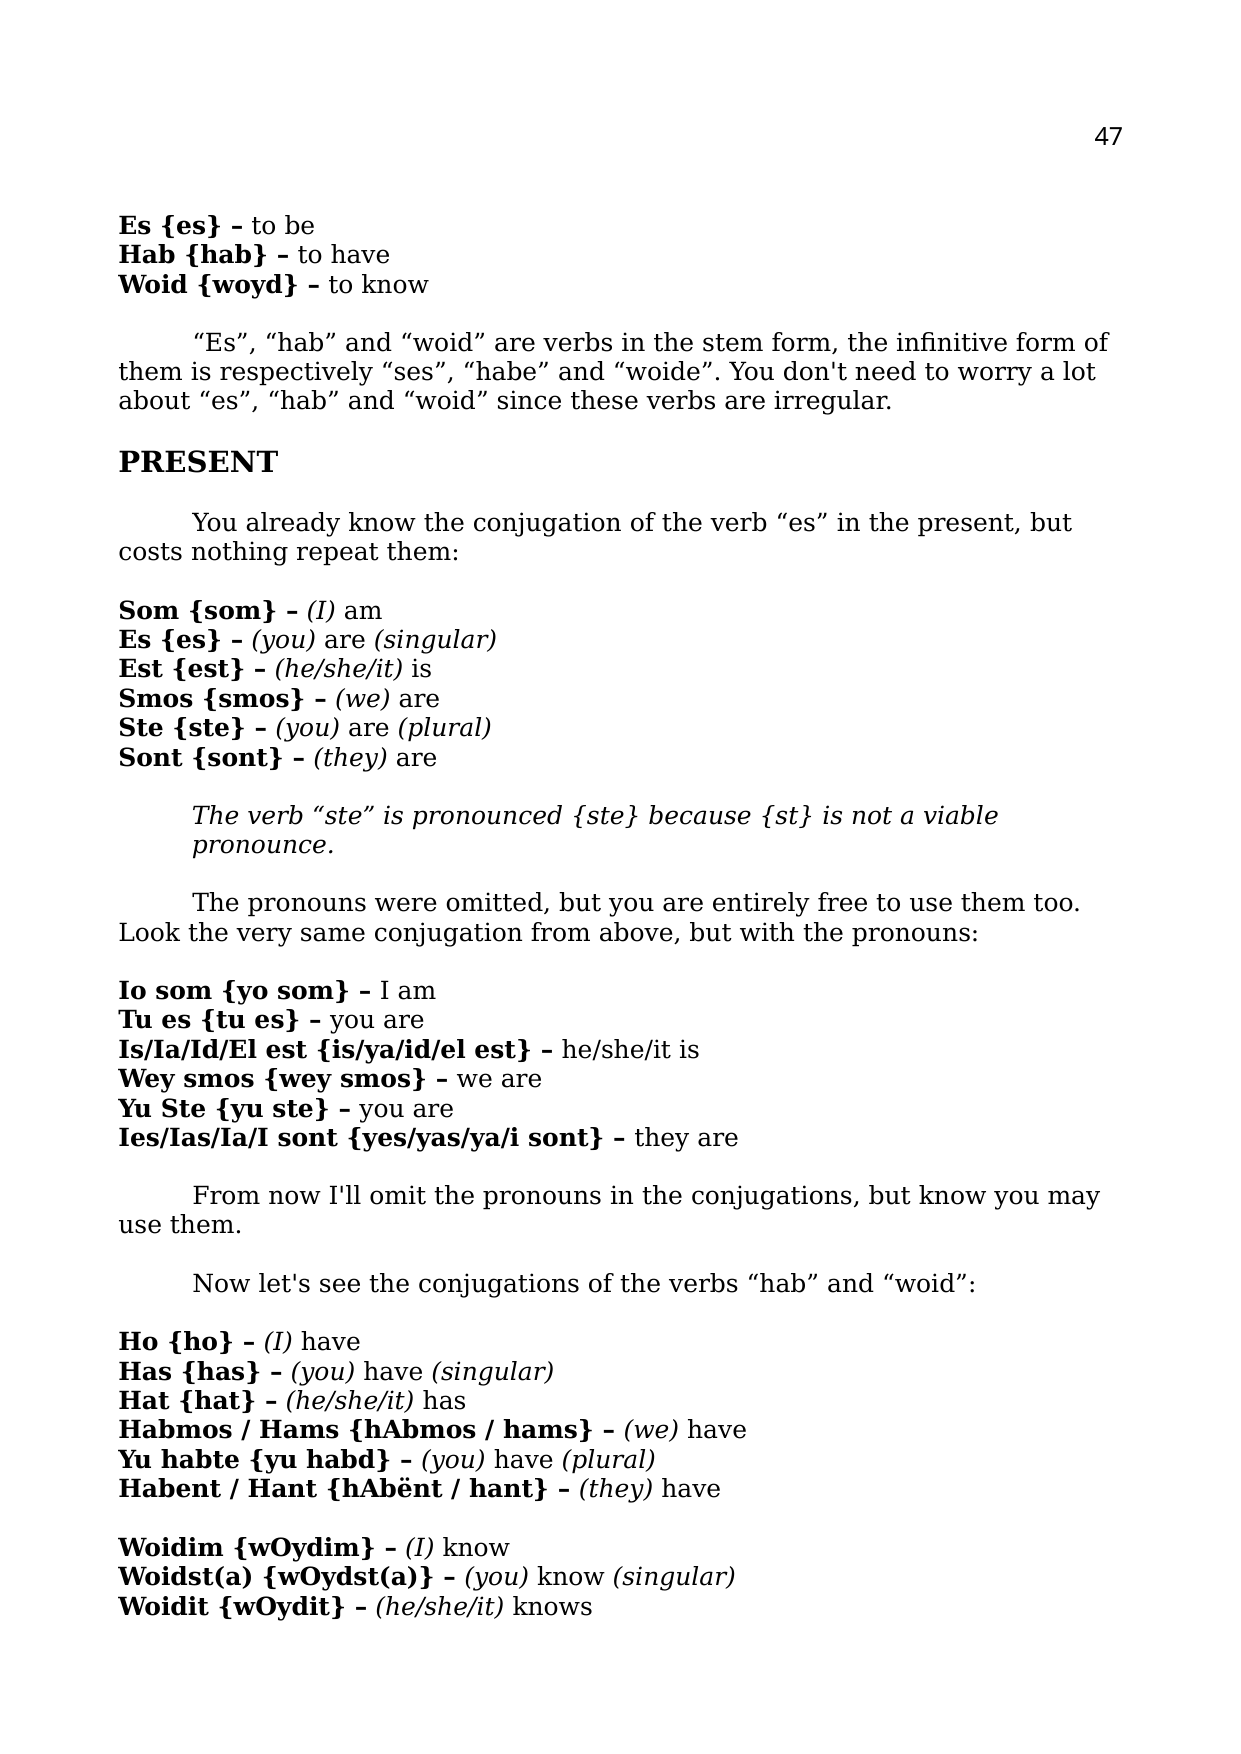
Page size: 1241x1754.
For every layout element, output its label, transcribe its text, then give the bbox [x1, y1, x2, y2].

text The verb “ste” is pronounced {ste} because {st} is not a viable pronounce. [192, 801, 1123, 859]
text Io som {yo som} – I am [118, 976, 1123, 1006]
subtitle PRESENT [118, 445, 1123, 479]
text Est {est} – (he/she/it) is [118, 654, 1123, 684]
text Ste {ste} – (you) are (plural) [118, 713, 1123, 743]
text You already know the conjugation of the verb “es” in the present, but costs nothing repeat them: [118, 508, 1123, 567]
text Hab {hab} – to have [118, 240, 1123, 269]
text Ies/Ias/Ia/I sont {yes/yas/ya/i sont} – they are [118, 1123, 1123, 1152]
text Woidst(a) {wOydst(a)} – (you) know (singular) [118, 1562, 1123, 1592]
text The pronouns were omitted, but you are entirely free to use them too. Look the very same conjugation from above, but with the pronouns: [118, 889, 1123, 947]
text Hat {hat} – (he/she/it) has [118, 1386, 1123, 1416]
text Woidim {wOydim} – (I) know [118, 1533, 1123, 1562]
text Has {has} – (you) have (singular) [118, 1357, 1123, 1386]
text From now I'll omit the pronouns in the conjugations, but know you may use them. [118, 1182, 1123, 1240]
text Yu habte {yu habd} – (you) have (plural) [118, 1445, 1123, 1474]
text Habmos / Hams {hAbmos / hams} – (we) have [118, 1416, 1123, 1445]
text Tu es {tu es} – you are [118, 1006, 1123, 1035]
text Woidit {wOydit} – (he/she/it) knows [118, 1592, 1123, 1621]
text Ho {ho} – (I) have [118, 1327, 1123, 1357]
text Som {som} – (I) am [118, 596, 1123, 625]
text Woid {woyd} – to know [118, 269, 1123, 299]
text Es {es} – (you) are (singular) [118, 625, 1123, 654]
text Wey smos {wey smos} – we are [118, 1064, 1123, 1094]
text Es {es} – to be [118, 211, 1123, 240]
text Now let's see the conjugations of the verbs “hab” and “woid”: [118, 1269, 1123, 1298]
text Habent / Hant {hAbënt / hant} – (they) have [118, 1474, 1123, 1504]
text “Es”, “hab” and “woid” are verbs in the stem form, the infinitive form of them is respectively “ses”, “habe” and “woide”. You don't need to worry a lot about “es”, “hab” and “woid” since these verbs are irregular. [118, 328, 1123, 416]
text Yu Ste {yu ste} – you are [118, 1094, 1123, 1123]
text Smos {smos} – (we) are [118, 684, 1123, 713]
text Is/Ia/Id/El est {is/ya/id/el est} – he/she/it is [118, 1035, 1123, 1064]
text Sont {sont} – (they) are [118, 743, 1123, 772]
